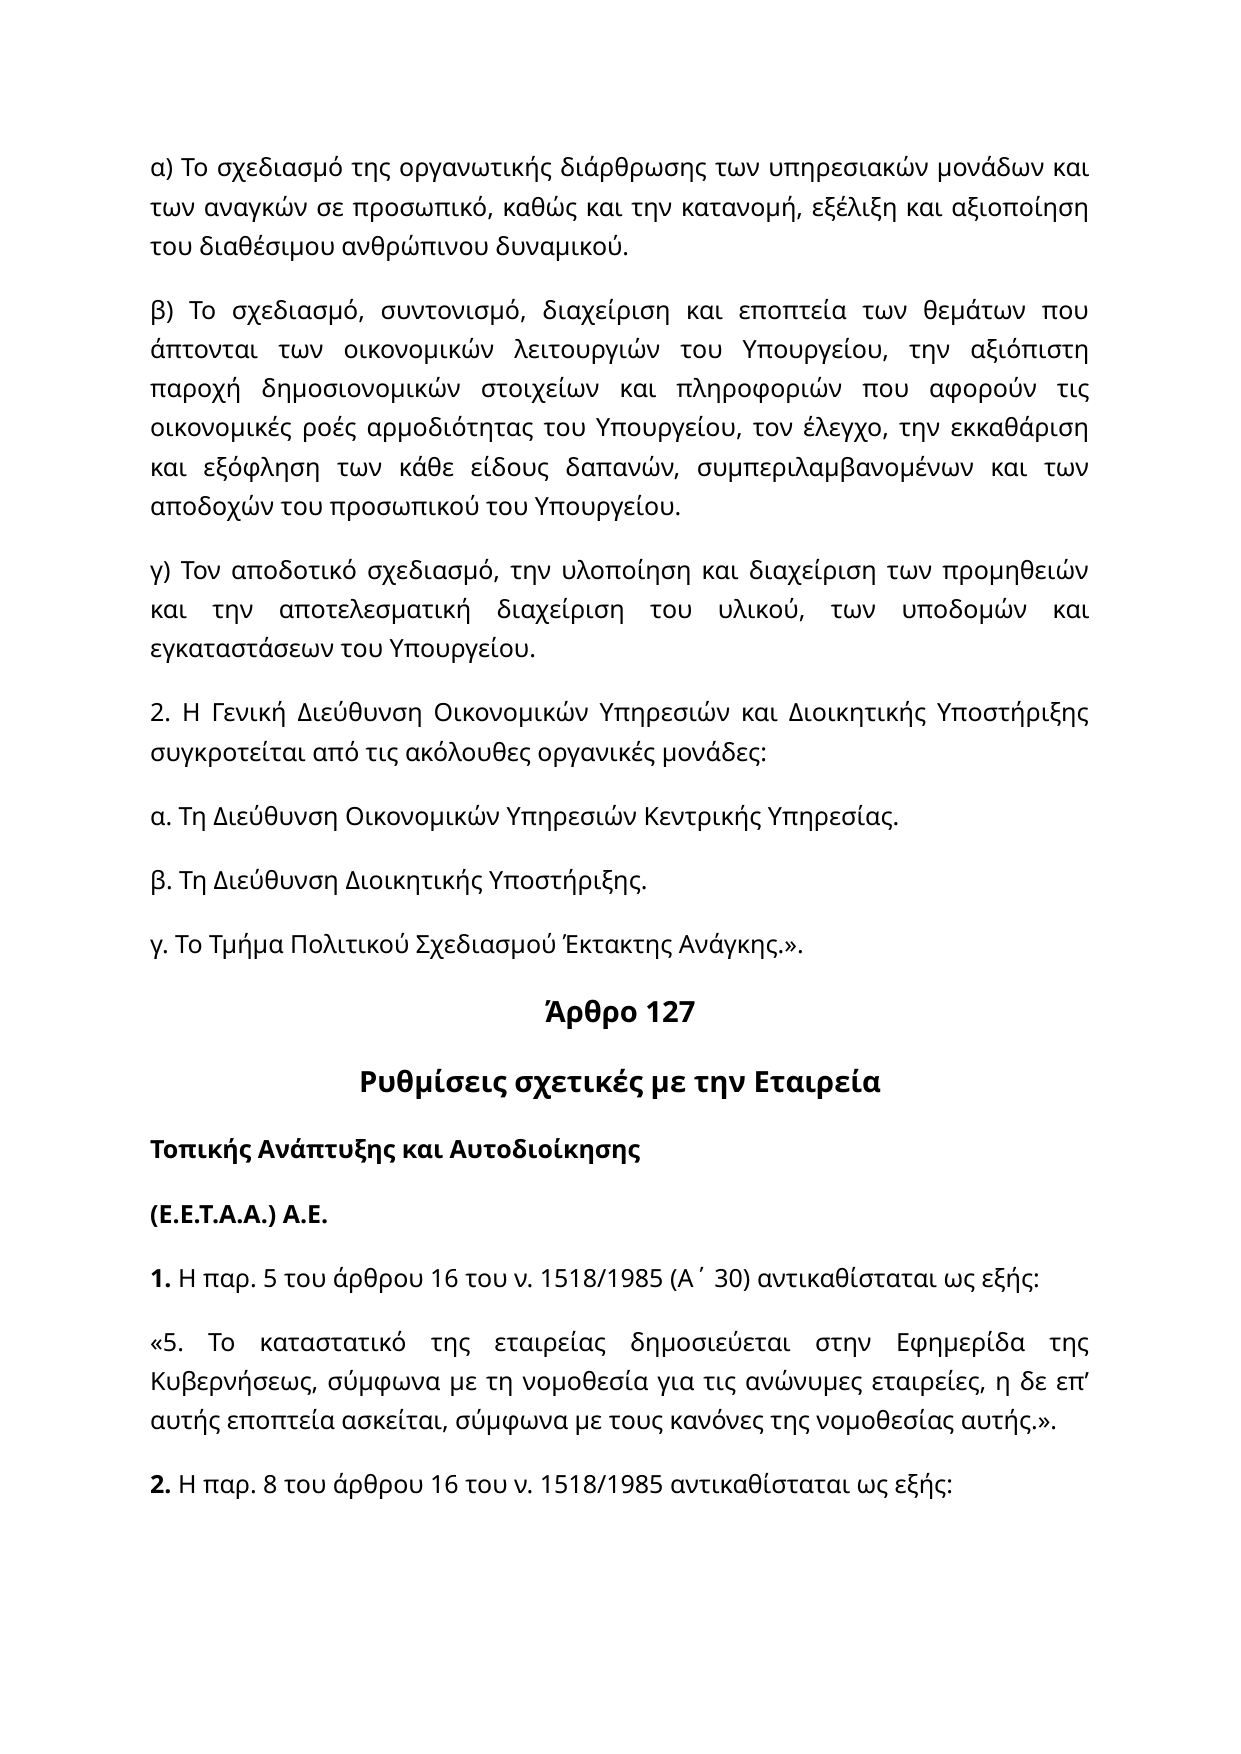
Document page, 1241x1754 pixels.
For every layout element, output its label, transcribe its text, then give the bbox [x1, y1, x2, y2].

text α. Τη Διεύθυνση Οικονομικών Υπηρεσιών Κεντρικής Υπηρεσίας. [150, 798, 1090, 832]
text α) Το σχεδιασμό της οργανωτικής διάρθρωσης των υπηρεσιακών μονάδων και των αναγκών σε προσωπικό, καθώς και την κατανομή, εξέλιξη και αξιοποίηση του διαθέσιμου ανθρώπινου δυναμικού. [150, 150, 1090, 262]
text β) Το σχεδιασμό, συντονισμό, διαχείριση και εποπτεία των θεμάτων που άπτονται των οικονομικών λειτουργιών του Υπουργείου, την αξιόπιστη παροχή δημοσιονομικών στοιχείων και πληροφοριών που αφορούν τις οικονομικές ροές αρμοδιότητας του Υπουργείου, τον έλεγχο, την εκκαθάριση και εξόφληση των κάθε είδους δαπανών, συμπεριλαμβανομένων και των αποδοχών του προσωπικού του Υπουργείου. [150, 292, 1090, 522]
text 2. Η παρ. 8 του άρθρου 16 του ν. 1518/1985 αντικαθίσταται ως εξής: [150, 1467, 1090, 1501]
text γ. Το Τμήμα Πολιτικού Σχεδιασμού Έκτακτης Ανάγκης.». [150, 927, 1090, 961]
text 2. Η Γενική Διεύθυνση Οικονομικών Υπηρεσιών και Διοικητικής Υποστήριξης συγκροτείται από τις ακόλουθες οργανικές μονάδες: [150, 695, 1090, 768]
text «5. Το καταστατικό της εταιρείας δημοσιεύεται στην Εφημερίδα της Κυβερνήσεως, σύμφωνα με τη νομοθεσία για τις ανώνυμες εταιρείες, η δε επ’ αυτής εποπτεία ασκείται, σύμφωνα με τους κανόνες της νομοθεσίας αυτής.». [150, 1324, 1090, 1437]
subtitle Άρθρο 127 [150, 991, 1090, 1031]
subtitle Ρυθμίσεις σχετικές με την Εταιρεία [150, 1061, 1090, 1101]
text Τοπικής Ανάπτυξης και Αυτοδιοίκησης [150, 1132, 1090, 1166]
text (Ε.Ε.Τ.Α.Α.) Α.Ε. [150, 1196, 1090, 1230]
text γ) Τον αποδοτικό σχεδιασμό, την υλοποίηση και διαχείριση των προμηθειών και την αποτελεσματική διαχείριση του υλικού, των υποδομών και εγκαταστάσεων του Υπουργείου. [150, 552, 1090, 665]
text β. Τη Διεύθυνση Διοικητικής Υποστήριξης. [150, 862, 1090, 897]
text 1. Η παρ. 5 του άρθρου 16 του ν. 1518/1985 (Α΄ 30) αντικαθίσταται ως εξής: [150, 1260, 1090, 1294]
